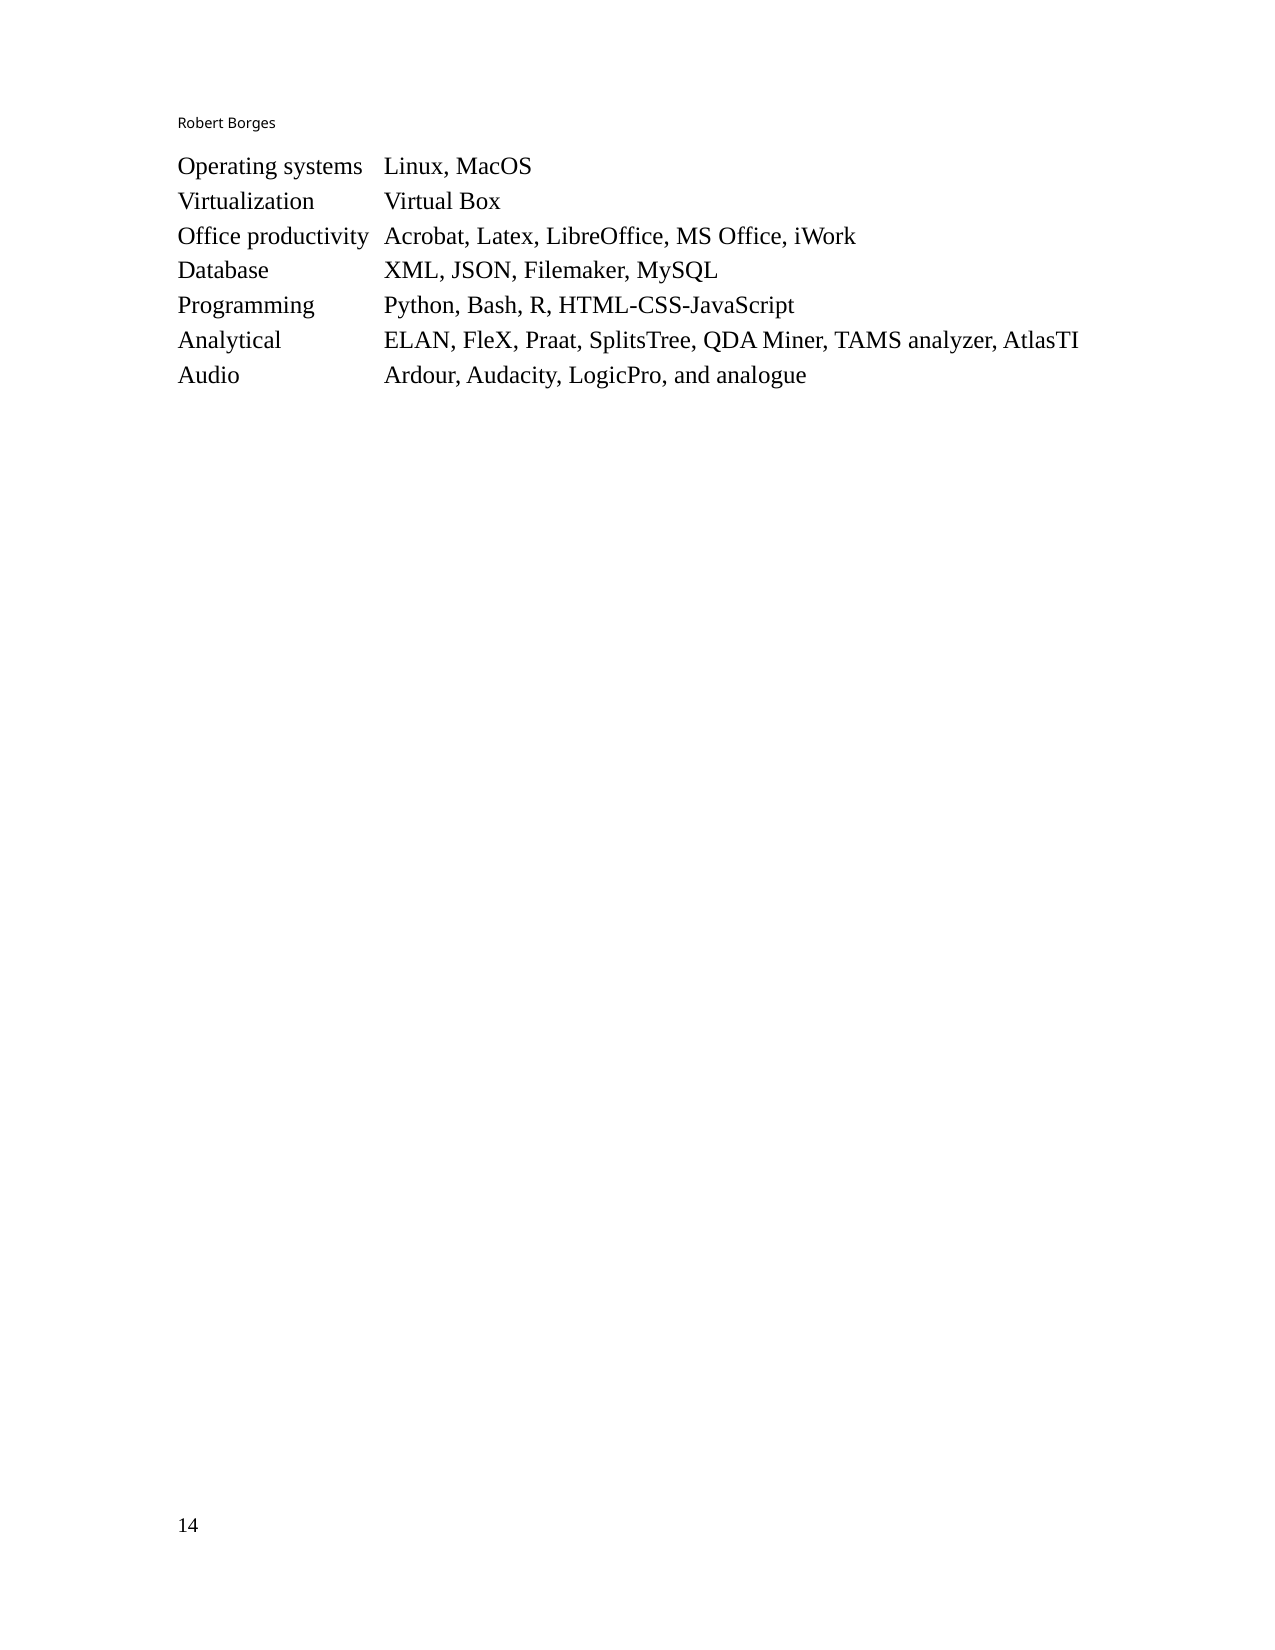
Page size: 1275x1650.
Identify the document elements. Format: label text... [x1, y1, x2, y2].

text Programming Python, Bash, R, HTML-CSS-JavaScript [177, 290, 1098, 319]
text Operating systems Linux, MacOS [177, 151, 1098, 180]
text Analytical ELAN, FleX, Praat, SplitsTree, QDA Miner, TAMS analyzer, AtlasTI [177, 325, 1098, 354]
text Database XML, JSON, Filemaker, MySQL [177, 256, 1098, 284]
text Office productivity Acrobat, Latex, LibreOffice, MS Office, iWork [177, 221, 1098, 249]
text Audio Ardour, Audacity, LogicPro, and analogue [177, 360, 1098, 389]
text Virtualization Virtual Box [177, 186, 1098, 215]
